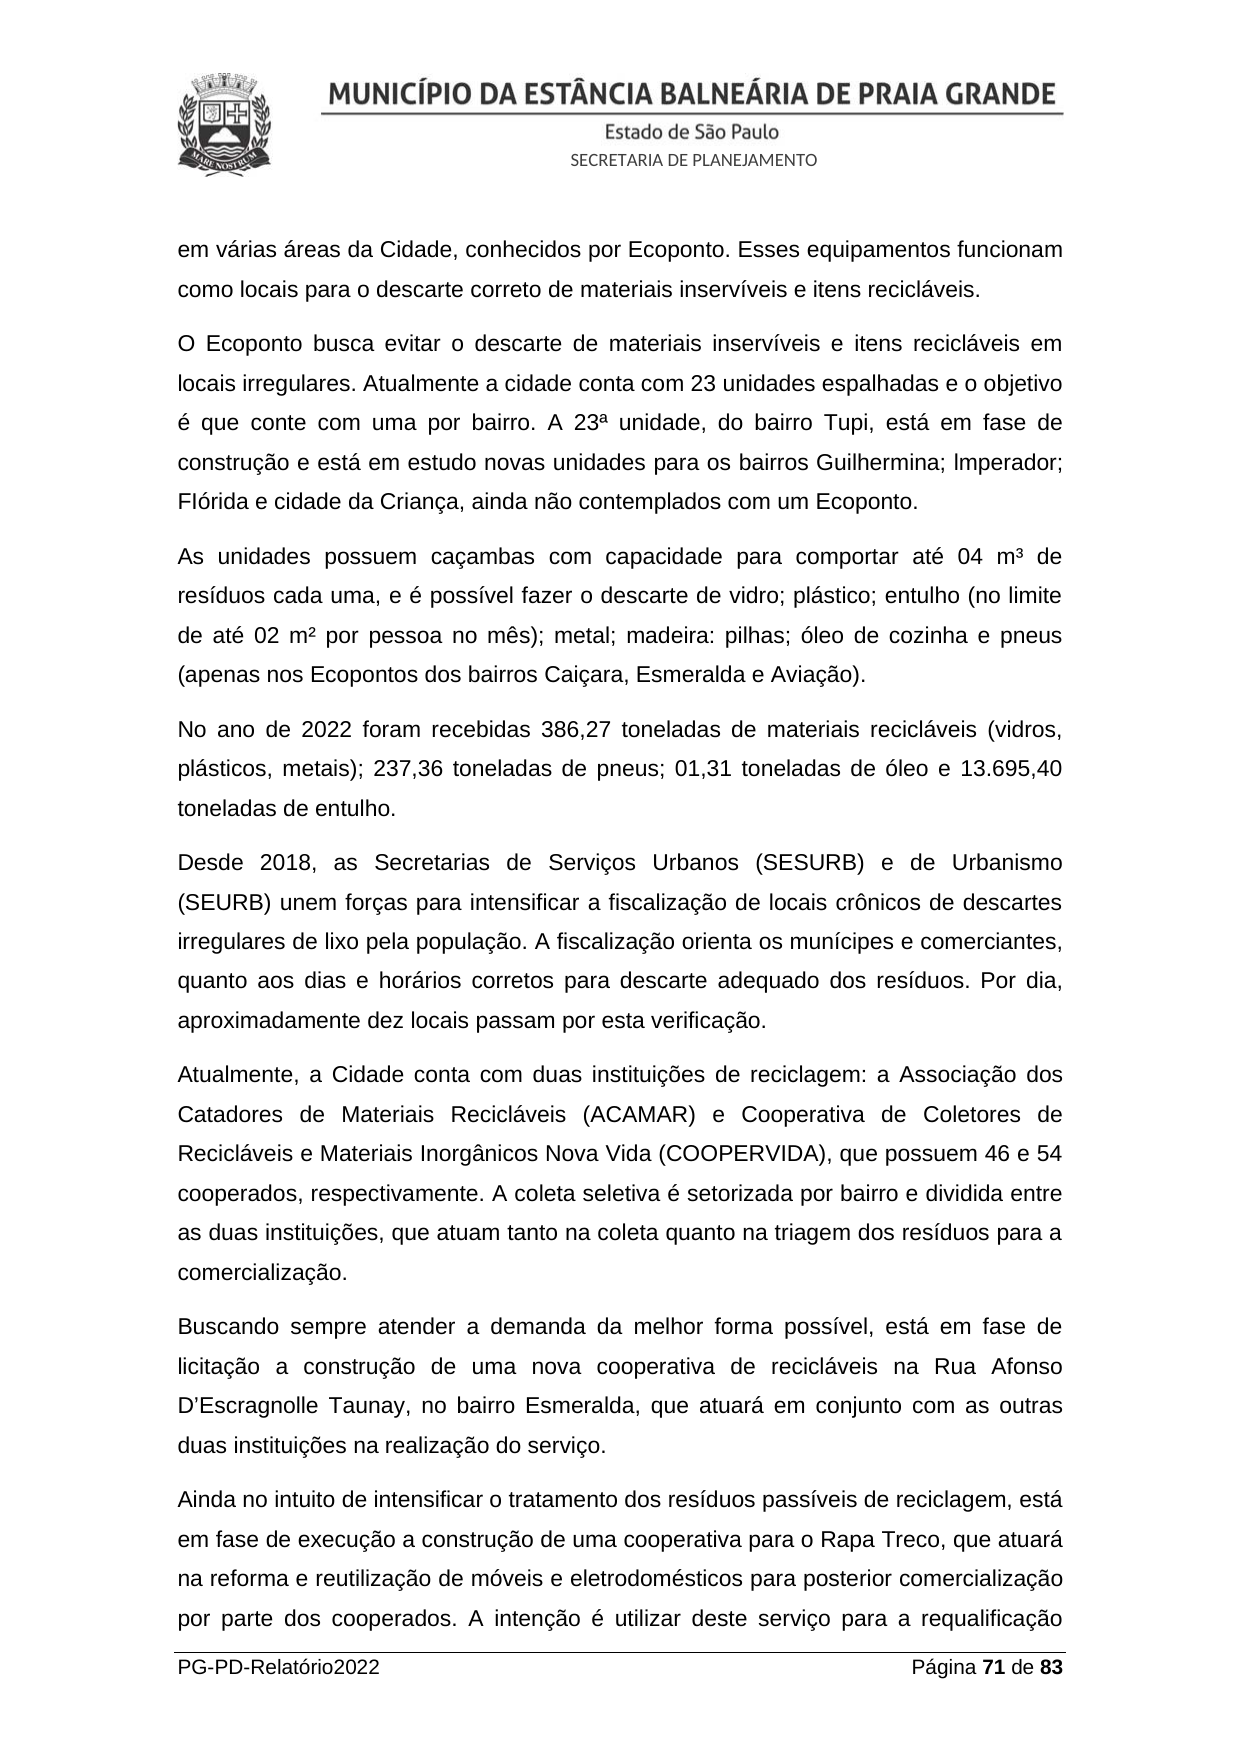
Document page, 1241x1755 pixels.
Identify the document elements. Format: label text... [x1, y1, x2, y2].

text Buscando sempre atender a demanda da melhor forma possível, está em fase de licitação a construção de uma nova cooperativa de recicláveis na Rua Afonso D’Escragnolle Taunay, no bairro Esmeralda, que atuará em conjunto com as outras duas instituições na realização do serviço. [177, 1313, 1063, 1458]
text No ano de 2022 foram recebidas 386,27 toneladas de materiais recicláveis (vidros, plásticos, metais); 237,36 toneladas de pneus; 01,31 toneladas de óleo e 13.695,40 toneladas de entulho. [177, 716, 1063, 821]
text As unidades possuem caçambas com capacidade para comportar até 04 m³ de resíduos cada uma, e é possível fazer o descarte de vidro; plástico; entulho (no limite de até 02 m² por pessoa no mês); metal; madeira: pilhas; óleo de cozinha e pneus (apenas nos Ecopontos dos bairros Caiçara, Esmeralda e Aviação). [177, 543, 1063, 687]
text Ainda no intuito de intensificar o tratamento dos resíduos passíveis de reciclagem, está em fase de execução a construção de uma cooperativa para o Rapa Treco, que atuará na reforma e reutilização de móveis e eletrodomésticos para posterior comercialização por parte dos cooperados. A intenção é utilizar deste serviço para a requalificação [177, 1486, 1063, 1631]
text Atualmente, a Cidade conta com duas instituições de reciclagem: a Associação dos Catadores de Materiais Recicláveis (ACAMAR) e Cooperativa de Coletores de Recicláveis e Materiais Inorgânicos Nova Vida (COOPERVIDA), que possuem 46 e 54 cooperados, respectivamente. A coleta seletiva é setorizada por bairro e dividida entre as duas instituições, que atuam tanto na coleta quanto na triagem dos resíduos para a comercialização. [177, 1061, 1063, 1285]
text Desde 2018, as Secretarias de Serviços Urbanos (SESURB) e de Urbanismo (SEURB) unem forças para intensificar a fiscalização de locais crônicos de descartes irregulares de lixo pela população. A fiscalização orienta os munícipes e comerciantes, quanto aos dias e horários corretos para descarte adequado dos resíduos. Por dia, aproximadamente dez locais passam por esta verificação. [177, 849, 1063, 1033]
text O Ecoponto busca evitar o descarte de materiais inservíveis e itens recicláveis em locais irregulares. Atualmente a cidade conta com 23 unidades espalhadas e o objetivo é que conte com uma por bairro. A 23ª unidade, do bairro Tupi, está em fase de construção e está em estudo novas unidades para os bairros Guilhermina; lmperador; FIórida e cidade da Criança, ainda não contemplados com um Ecoponto. [177, 330, 1063, 514]
text em várias áreas da Cidade, conhecidos por Ecoponto. Esses equipamentos funcionam como locais para o descarte correto de materiais inservíveis e itens recicláveis. [177, 236, 1063, 302]
